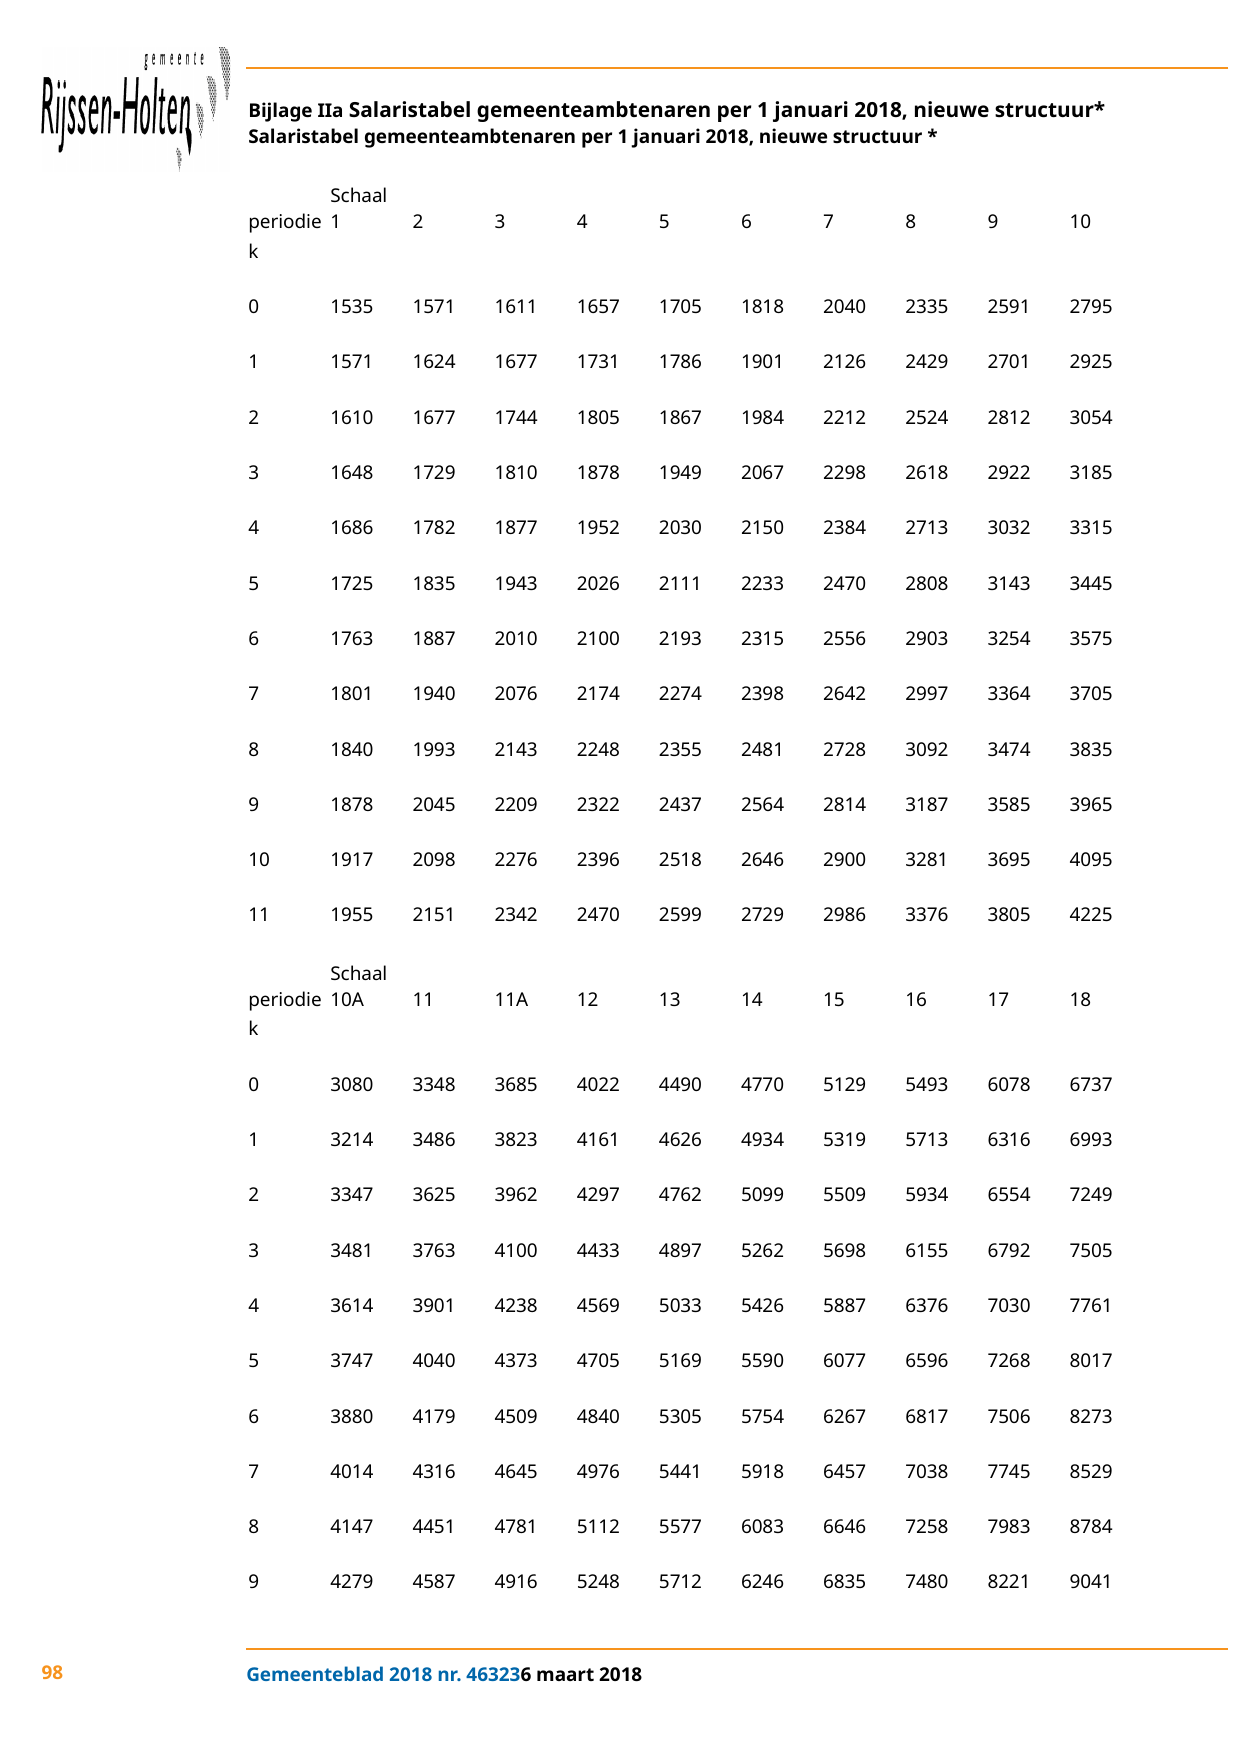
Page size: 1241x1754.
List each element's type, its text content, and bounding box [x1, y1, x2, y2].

table_cell 5305 [659, 1373, 741, 1428]
table_cell 8017 [1069, 1318, 1152, 1373]
table_cell 4569 [577, 1263, 659, 1318]
table_cell 4916 [494, 1539, 577, 1594]
table_cell 2481 [741, 706, 823, 761]
table_cell 1840 [330, 706, 412, 761]
table_header [494, 960, 577, 986]
table_cell 8529 [1069, 1429, 1152, 1484]
table_cell 1611 [494, 264, 577, 319]
table_cell 4238 [494, 1263, 577, 1318]
table_cell 5509 [823, 1152, 905, 1207]
table_cell 3685 [494, 1041, 577, 1097]
table_header [987, 960, 1069, 986]
table_cell 2174 [577, 651, 659, 706]
table_cell 3054 [1069, 374, 1152, 429]
table_cell 1984 [741, 374, 823, 429]
table_cell 3474 [987, 706, 1069, 761]
table_cell 7 [823, 208, 905, 264]
table_header [577, 183, 659, 208]
table_cell 2342 [494, 872, 577, 927]
table_cell 4762 [659, 1152, 741, 1207]
table_cell 2150 [741, 485, 823, 540]
table_cell 8221 [987, 1539, 1069, 1594]
table_cell 1571 [412, 264, 494, 319]
table_cell 5099 [741, 1152, 823, 1207]
table_cell 3747 [330, 1318, 412, 1373]
table_cell 6077 [823, 1318, 905, 1373]
table_cell 7983 [987, 1484, 1069, 1539]
table_cell 3 [494, 208, 577, 264]
table_cell 2396 [577, 817, 659, 872]
table_cell 3962 [494, 1152, 577, 1207]
table_cell periodiek [248, 986, 330, 1041]
table_cell 18 [1069, 986, 1152, 1041]
table_cell 4934 [741, 1097, 823, 1152]
table_cell 7030 [987, 1263, 1069, 1318]
table_cell 9 [248, 761, 330, 817]
table_cell 2728 [823, 706, 905, 761]
table_header [823, 183, 905, 208]
table_cell 0 [248, 264, 330, 319]
table_cell 3445 [1069, 540, 1152, 596]
table_cell 2233 [741, 540, 823, 596]
table_cell 8 [248, 1484, 330, 1539]
table_cell 1677 [494, 319, 577, 374]
table_cell 13 [659, 986, 741, 1041]
table_cell 2470 [577, 872, 659, 927]
table_cell 6316 [987, 1097, 1069, 1152]
table_cell 3281 [905, 817, 987, 872]
table_cell 4897 [659, 1207, 741, 1263]
table_cell 1901 [741, 319, 823, 374]
table_cell 2322 [577, 761, 659, 817]
table_cell 2 [412, 208, 494, 264]
table_cell 4100 [494, 1207, 577, 1263]
table_cell 3032 [987, 485, 1069, 540]
table_cell 1786 [659, 319, 741, 374]
table_cell 5248 [577, 1539, 659, 1594]
table_cell 2646 [741, 817, 823, 872]
table_cell 2986 [823, 872, 905, 927]
table_cell 2470 [823, 540, 905, 596]
table_cell 3880 [330, 1373, 412, 1428]
table_cell 5 [248, 540, 330, 596]
table_cell 6 [248, 596, 330, 651]
table_cell 2315 [741, 596, 823, 651]
table_cell 2922 [987, 430, 1069, 485]
table_cell 6246 [741, 1539, 823, 1594]
table_cell 1877 [494, 485, 577, 540]
table_cell 4373 [494, 1318, 577, 1373]
table_cell 4297 [577, 1152, 659, 1207]
table_header [905, 183, 987, 208]
table_header [1069, 960, 1152, 986]
table_header [741, 183, 823, 208]
table_cell 9 [248, 1539, 330, 1594]
table_cell 2997 [905, 651, 987, 706]
table_header [987, 183, 1069, 208]
table_cell 7 [248, 651, 330, 706]
table_cell 3575 [1069, 596, 1152, 651]
table_cell 2067 [741, 430, 823, 485]
table_cell 2040 [823, 264, 905, 319]
table_cell 2524 [905, 374, 987, 429]
table_cell 6078 [987, 1041, 1069, 1097]
table_cell 2143 [494, 706, 577, 761]
table_header [494, 183, 577, 208]
table_cell periodiek [248, 208, 330, 264]
table_cell 5262 [741, 1207, 823, 1263]
text Salaristabel gemeenteambtenaren per 1 januari 2018, nieuwe structuur * [248, 123, 1152, 149]
table_cell 7038 [905, 1429, 987, 1484]
table_cell 6596 [905, 1318, 987, 1373]
table_header Schaal [330, 960, 412, 986]
table_cell 4147 [330, 1484, 412, 1539]
table_cell 2713 [905, 485, 987, 540]
table_cell 10 [1069, 208, 1152, 264]
table_cell 3614 [330, 1263, 412, 1318]
table_cell 1 [248, 1097, 330, 1152]
table_cell 5918 [741, 1429, 823, 1484]
table_cell 15 [823, 986, 905, 1041]
table_cell 2814 [823, 761, 905, 817]
table_cell 1535 [330, 264, 412, 319]
table_cell 6 [741, 208, 823, 264]
table_cell 4 [248, 1263, 330, 1318]
picture [41, 47, 231, 172]
table_cell 5319 [823, 1097, 905, 1152]
table_cell 1705 [659, 264, 741, 319]
table_cell 5426 [741, 1263, 823, 1318]
table_cell 5441 [659, 1429, 741, 1484]
table_cell 2045 [412, 761, 494, 817]
table_cell 4433 [577, 1207, 659, 1263]
table_cell 1782 [412, 485, 494, 540]
table_cell 2276 [494, 817, 577, 872]
table_cell 8 [248, 706, 330, 761]
table_header [577, 960, 659, 986]
table_cell 4781 [494, 1484, 577, 1539]
table_header [823, 960, 905, 986]
table_cell 2151 [412, 872, 494, 927]
table_cell 8 [905, 208, 987, 264]
table_cell 3315 [1069, 485, 1152, 540]
table_cell 4451 [412, 1484, 494, 1539]
table_cell 1731 [577, 319, 659, 374]
table_cell 2384 [823, 485, 905, 540]
table_cell 2248 [577, 706, 659, 761]
table_cell 3376 [905, 872, 987, 927]
table_cell 2591 [987, 264, 1069, 319]
table_cell 2209 [494, 761, 577, 817]
table_cell 5712 [659, 1539, 741, 1594]
table_cell 2 [248, 374, 330, 429]
table_cell 5577 [659, 1484, 741, 1539]
table_cell 2398 [741, 651, 823, 706]
table_cell 2010 [494, 596, 577, 651]
table_cell 3092 [905, 706, 987, 761]
table_cell 17 [987, 986, 1069, 1041]
table_cell 1887 [412, 596, 494, 651]
table_cell 4179 [412, 1373, 494, 1428]
table_cell 7480 [905, 1539, 987, 1594]
table_cell 2812 [987, 374, 1069, 429]
table_cell 1818 [741, 264, 823, 319]
table_cell 10 [248, 817, 330, 872]
table_cell 6155 [905, 1207, 987, 1263]
table_cell 4705 [577, 1318, 659, 1373]
table_header [1069, 183, 1152, 208]
table_cell 4645 [494, 1429, 577, 1484]
table_cell 5129 [823, 1041, 905, 1097]
table_cell 1810 [494, 430, 577, 485]
table_cell 2298 [823, 430, 905, 485]
table_cell 2618 [905, 430, 987, 485]
table_cell 7761 [1069, 1263, 1152, 1318]
table_header [248, 960, 330, 986]
table_cell 3254 [987, 596, 1069, 651]
table_cell 5 [659, 208, 741, 264]
table_cell 1744 [494, 374, 577, 429]
table_cell 4316 [412, 1429, 494, 1484]
table_cell 2925 [1069, 319, 1152, 374]
table_cell 9041 [1069, 1539, 1152, 1594]
table_cell 1952 [577, 485, 659, 540]
table_cell 7505 [1069, 1207, 1152, 1263]
table_cell 6 [248, 1373, 330, 1428]
table_cell 6457 [823, 1429, 905, 1484]
table_cell 2808 [905, 540, 987, 596]
table_cell 4161 [577, 1097, 659, 1152]
table_cell 2429 [905, 319, 987, 374]
table_cell 1 [248, 319, 330, 374]
table_cell 7506 [987, 1373, 1069, 1428]
table_cell 5887 [823, 1263, 905, 1318]
table_cell 1955 [330, 872, 412, 927]
table_cell 4509 [494, 1373, 577, 1428]
table_cell 3585 [987, 761, 1069, 817]
table_cell 2026 [577, 540, 659, 596]
table_cell 11A [494, 986, 577, 1041]
table_header [412, 960, 494, 986]
table_cell 1763 [330, 596, 412, 651]
table_cell 2599 [659, 872, 741, 927]
table_cell 1993 [412, 706, 494, 761]
table_cell 3763 [412, 1207, 494, 1263]
table_cell 3 [248, 1207, 330, 1263]
table_header [741, 960, 823, 986]
table_cell 2355 [659, 706, 741, 761]
table_cell 2098 [412, 817, 494, 872]
table_cell 3486 [412, 1097, 494, 1152]
table_cell 1648 [330, 430, 412, 485]
table_cell 1 [330, 208, 412, 264]
table_cell 7 [248, 1429, 330, 1484]
table_cell 2701 [987, 319, 1069, 374]
table_cell 8784 [1069, 1484, 1152, 1539]
table_cell 5169 [659, 1318, 741, 1373]
table_cell 5713 [905, 1097, 987, 1152]
table_cell 4040 [412, 1318, 494, 1373]
table_cell 6792 [987, 1207, 1069, 1263]
table_cell 1571 [330, 319, 412, 374]
table_cell 2437 [659, 761, 741, 817]
table_cell 2795 [1069, 264, 1152, 319]
table_cell 5 [248, 1318, 330, 1373]
table_cell 0 [248, 1041, 330, 1097]
table_cell 9 [987, 208, 1069, 264]
table_cell 4626 [659, 1097, 741, 1152]
table_cell 1878 [577, 430, 659, 485]
table_header [248, 183, 330, 208]
table_cell 1677 [412, 374, 494, 429]
table_cell 3143 [987, 540, 1069, 596]
table_cell 11 [412, 986, 494, 1041]
table_cell 1657 [577, 264, 659, 319]
table_cell 1610 [330, 374, 412, 429]
table_cell 5112 [577, 1484, 659, 1539]
table_cell 2900 [823, 817, 905, 872]
table_header [412, 183, 494, 208]
table_cell 3625 [412, 1152, 494, 1207]
table_cell 6835 [823, 1539, 905, 1594]
table_cell 1878 [330, 761, 412, 817]
table_cell 6267 [823, 1373, 905, 1428]
table_cell 2076 [494, 651, 577, 706]
table_cell 3347 [330, 1152, 412, 1207]
table_cell 3 [248, 430, 330, 485]
table_cell 7745 [987, 1429, 1069, 1484]
table_cell 1917 [330, 817, 412, 872]
table_cell 2729 [741, 872, 823, 927]
table_cell 1835 [412, 540, 494, 596]
table_cell 6993 [1069, 1097, 1152, 1152]
table_cell 3080 [330, 1041, 412, 1097]
table_cell 2193 [659, 596, 741, 651]
table_cell 7249 [1069, 1152, 1152, 1207]
table_cell 6376 [905, 1263, 987, 1318]
table_cell 3835 [1069, 706, 1152, 761]
table_cell 2030 [659, 485, 741, 540]
table_cell 2111 [659, 540, 741, 596]
table_cell 6083 [741, 1484, 823, 1539]
table_cell 5698 [823, 1207, 905, 1263]
table_header [659, 960, 741, 986]
table_cell 4279 [330, 1539, 412, 1594]
table_cell 4490 [659, 1041, 741, 1097]
table_cell 2642 [823, 651, 905, 706]
table_cell 1943 [494, 540, 577, 596]
table_cell 1725 [330, 540, 412, 596]
table_cell 3214 [330, 1097, 412, 1152]
table_cell 5754 [741, 1373, 823, 1428]
table_cell 2335 [905, 264, 987, 319]
table_cell 1624 [412, 319, 494, 374]
table_cell 4 [577, 208, 659, 264]
table_cell 4225 [1069, 872, 1152, 927]
table_cell 11 [248, 872, 330, 927]
table_cell 2903 [905, 596, 987, 651]
table_cell 4770 [741, 1041, 823, 1097]
table_cell 6554 [987, 1152, 1069, 1207]
table_cell 2274 [659, 651, 741, 706]
table_cell 7258 [905, 1484, 987, 1539]
table_cell 4840 [577, 1373, 659, 1428]
table_cell 3805 [987, 872, 1069, 927]
table_cell 3364 [987, 651, 1069, 706]
table_cell 7268 [987, 1318, 1069, 1373]
table_cell 5590 [741, 1318, 823, 1373]
text Bijlage IIa Salaristabel gemeenteambtenaren per 1 januari 2018, nieuwe structuur* [248, 95, 1152, 123]
table_cell 2100 [577, 596, 659, 651]
table_cell 6737 [1069, 1041, 1152, 1097]
table_cell 3823 [494, 1097, 577, 1152]
table_cell 2126 [823, 319, 905, 374]
table_cell 16 [905, 986, 987, 1041]
table_cell 4976 [577, 1429, 659, 1484]
table_cell 4 [248, 485, 330, 540]
table_cell 4014 [330, 1429, 412, 1484]
table_cell 2212 [823, 374, 905, 429]
table_cell 3481 [330, 1207, 412, 1263]
table_cell 2518 [659, 817, 741, 872]
table_cell 6817 [905, 1373, 987, 1428]
table_cell 1949 [659, 430, 741, 485]
table_cell 6646 [823, 1484, 905, 1539]
table_cell 1686 [330, 485, 412, 540]
table_cell 2 [248, 1152, 330, 1207]
table_cell 4095 [1069, 817, 1152, 872]
table_cell 3695 [987, 817, 1069, 872]
table_cell 5493 [905, 1041, 987, 1097]
table_cell 1940 [412, 651, 494, 706]
table_cell 3901 [412, 1263, 494, 1318]
table_cell 2556 [823, 596, 905, 651]
table_header [905, 960, 987, 986]
table_cell 3705 [1069, 651, 1152, 706]
table_cell 5934 [905, 1152, 987, 1207]
table_cell 4022 [577, 1041, 659, 1097]
table_cell 10A [330, 986, 412, 1041]
table_cell 1801 [330, 651, 412, 706]
table_cell 3348 [412, 1041, 494, 1097]
table_cell 2564 [741, 761, 823, 817]
table_header [659, 183, 741, 208]
table_cell 3965 [1069, 761, 1152, 817]
table_cell 5033 [659, 1263, 741, 1318]
table_cell 1805 [577, 374, 659, 429]
table_cell 4587 [412, 1539, 494, 1594]
table_cell 1729 [412, 430, 494, 485]
table_header Schaal [330, 183, 412, 208]
table_cell 8273 [1069, 1373, 1152, 1428]
table_cell 14 [741, 986, 823, 1041]
table_cell 3187 [905, 761, 987, 817]
table_cell 12 [577, 986, 659, 1041]
table_cell 1867 [659, 374, 741, 429]
table_cell 3185 [1069, 430, 1152, 485]
